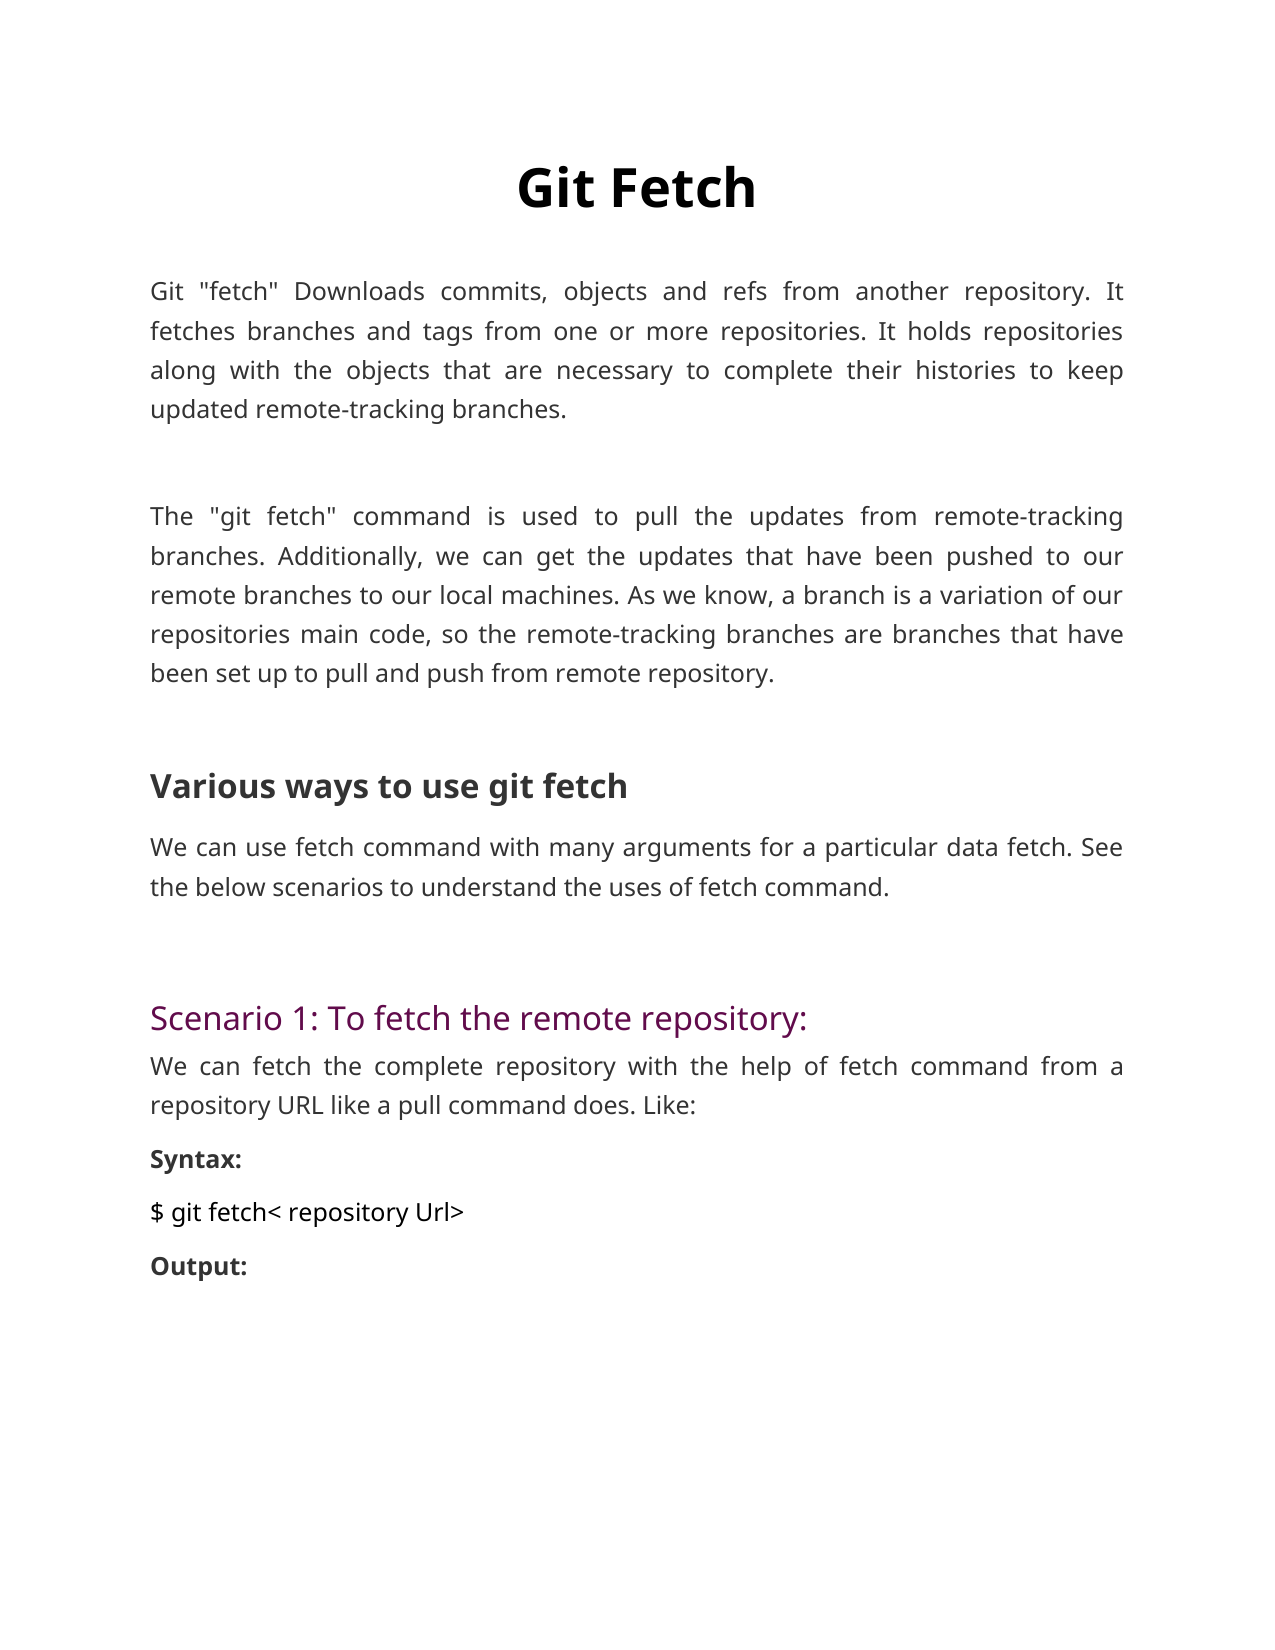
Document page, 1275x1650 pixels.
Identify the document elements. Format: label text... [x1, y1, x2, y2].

text We can use fetch command with many arguments for a particular data fetch. See the below scenarios to understand the uses of fetch command. [150, 830, 1125, 903]
text Various ways to use git fetch [150, 763, 1125, 809]
text We can fetch the complete repository with the help of fetch command from a repository URL like a pull command does. Like: [150, 1048, 1125, 1122]
text Syntax: [150, 1141, 1125, 1175]
title Git Fetch [150, 150, 1125, 224]
text The "git fetch" command is used to pull the updates from remote-tracking branches. Additionally, we can get the updates that have been pushed to our remote branches to our local machines. As we know, a branch is a variation of our repositories main code, so the remote-tracking branches are branches that have been set up to pull and push from remote repository. [150, 499, 1125, 690]
subtitle Scenario 1: To fetch the remote repository: [150, 995, 1125, 1040]
text $ git fetch< repository Url> [150, 1195, 1125, 1229]
text Output: [150, 1249, 1125, 1283]
text Git "fetch" Downloads commits, objects and refs from another repository. It fetches branches and tags from one or more repositories. It holds repositories along with the objects that are necessary to complete their histories to keep updated remote-tracking branches. [150, 274, 1125, 426]
